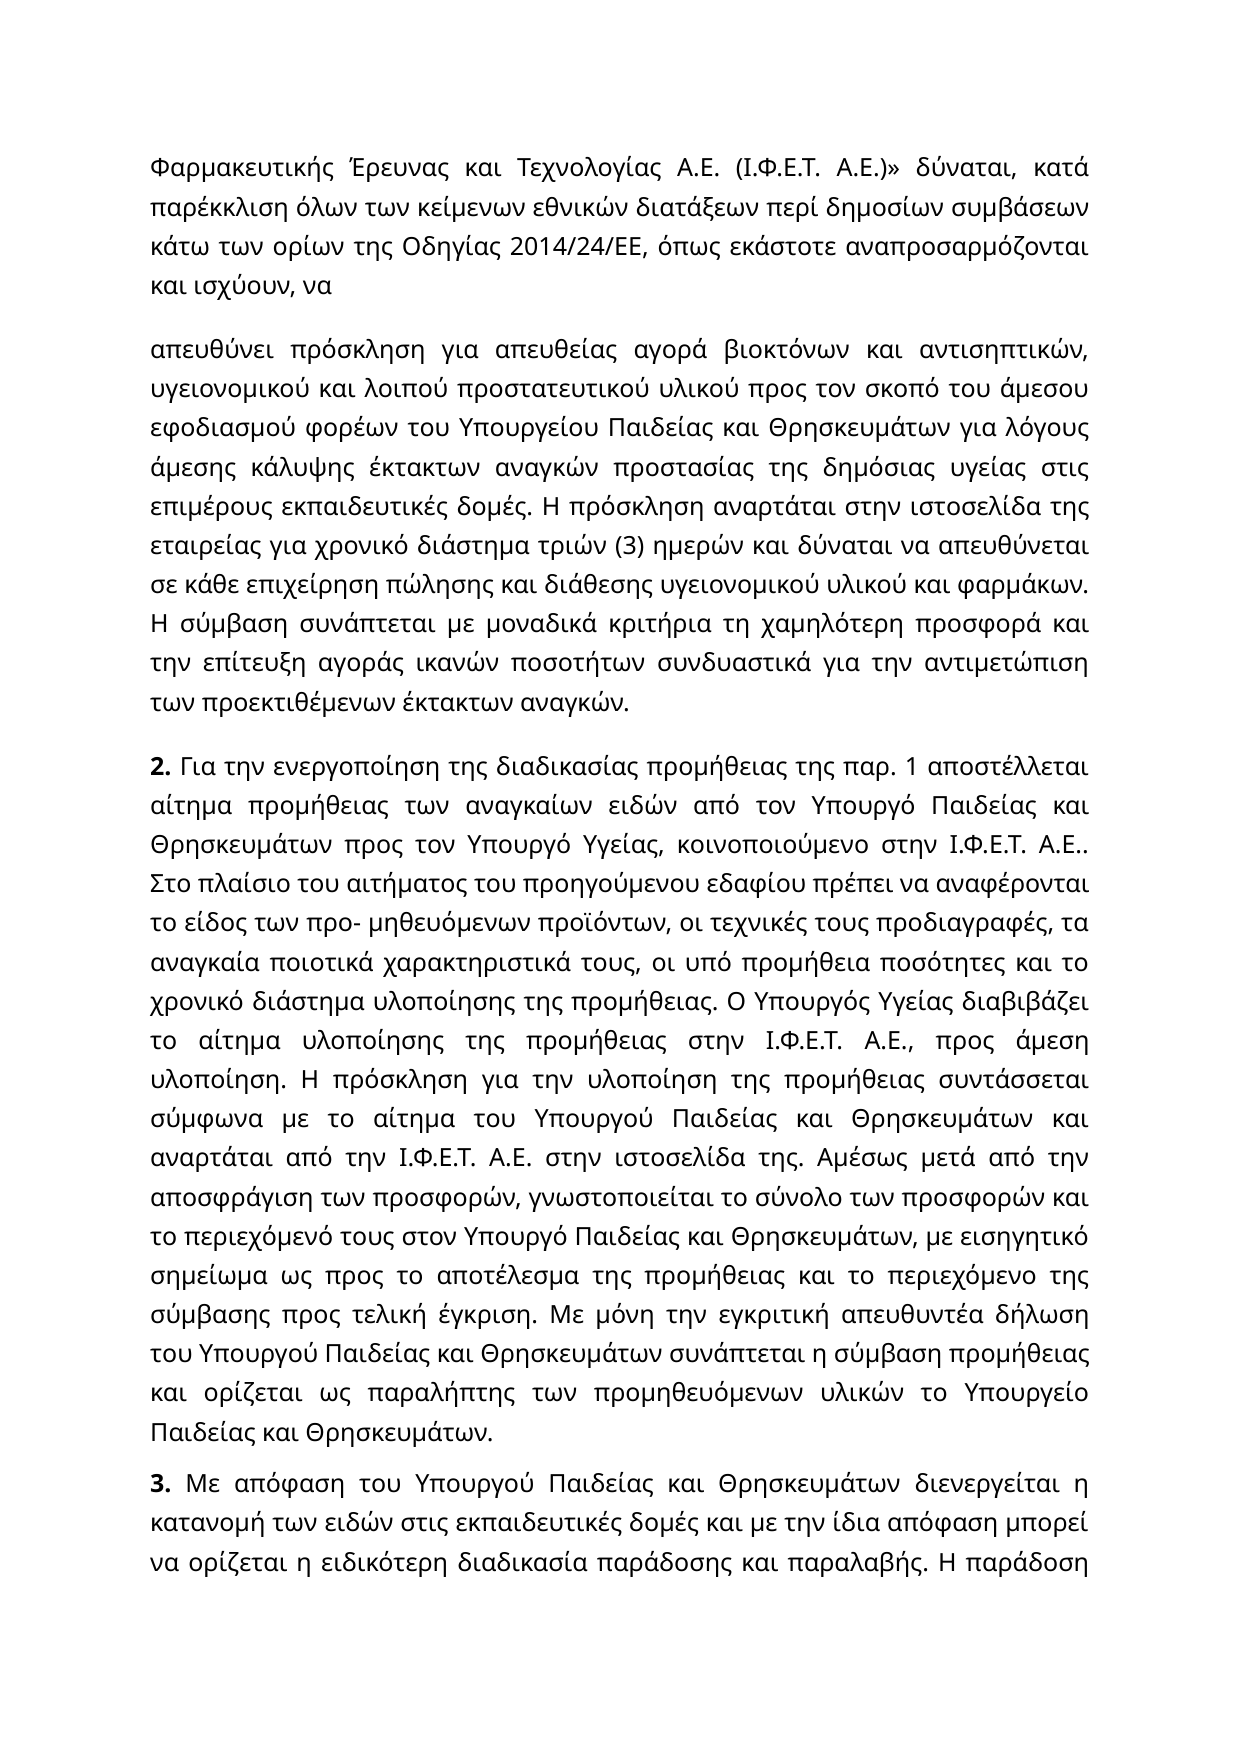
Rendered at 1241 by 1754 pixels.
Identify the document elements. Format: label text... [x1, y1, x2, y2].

text 3. Με απόφαση του Υπουργού Παιδείας και Θρησκευμάτων διενεργείται η κατανομή των ειδών στις εκπαιδευτικές δομές και με την ίδια απόφαση μπορεί να ορίζεται η ειδικότερη διαδικασία παράδοσης και παραλαβής. Η παράδοση [150, 1466, 1090, 1578]
text απευθύνει πρόσκληση για απευθείας αγορά βιοκτόνων και αντισηπτικών, υγειονομικού και λοιπού προστατευτικού υλικού προς τον σκοπό του άμεσου εφοδιασμού φορέων του Υπουργείου Παιδείας και Θρησκευμάτων για λόγους άμεσης κάλυψης έκτακτων αναγκών προστασίας της δημόσιας υγείας στις επιμέρους εκπαιδευτικές δομές. Η πρόσκληση αναρτάται στην ιστοσελίδα της εταιρείας για χρονικό διάστημα τριών (3) ημερών και δύναται να απευθύνεται σε κάθε επιχείρηση πώλησης και διάθεσης υγειονομικού υλικού και φαρμάκων. Η σύμβαση συνάπτεται με μοναδικά κριτήρια τη χαμηλότερη προσφορά και την επίτευξη αγοράς ικανών ποσοτήτων συνδυαστικά για την αντιμετώπιση των προεκτιθέμενων έκτακτων αναγκών. [150, 332, 1090, 718]
text Φαρμακευτικής Έρευνας και Τεχνολογίας Α.Ε. (Ι.Φ.Ε.Τ. Α.Ε.)» δύναται, κατά παρέκκλιση όλων των κείμενων εθνικών διατάξεων περί δημοσίων συμβάσεων κάτω των ορίων της Οδηγίας 2014/24/ΕΕ, όπως εκάστοτε αναπροσαρμόζονται και ισχύουν, να [150, 150, 1090, 302]
text 2. Για την ενεργοποίηση της διαδικασίας προμήθειας της παρ. 1 αποστέλλεται αίτημα προμήθειας των αναγκαίων ειδών από τον Υπουργό Παιδείας και Θρησκευμάτων προς τον Υπουργό Υγείας, κοινοποιούμενο στην Ι.Φ.Ε.Τ. Α.Ε.. Στο πλαίσιο του αιτήματος του προηγούμενου εδαφίου πρέπει να αναφέρονται το είδος των προ- μηθευόμενων προϊόντων, οι τεχνικές τους προδιαγραφές, τα αναγκαία ποιοτικά χαρακτηριστικά τους, οι υπό προμήθεια ποσότητες και το χρονικό διάστημα υλοποίησης της προμήθειας. Ο Υπουργός Υγείας διαβιβάζει το αίτημα υλοποίησης της προμήθειας στην Ι.Φ.Ε.Τ. Α.Ε., προς άμεση υλοποίηση. Η πρόσκληση για την υλοποίηση της προμήθειας συντάσσεται σύμφωνα με το αίτημα του Υπουργού Παιδείας και Θρησκευμάτων και αναρτάται από την Ι.Φ.Ε.Τ. Α.Ε. στην ιστοσελίδα της. Αμέσως μετά από την αποσφράγιση των προσφορών, γνωστοποιείται το σύνολο των προσφορών και το περιεχόμενό τους στον Υπουργό Παιδείας και Θρησκευμάτων, με εισηγητικό σημείωμα ως προς το αποτέλεσμα της προμήθειας και το περιεχόμενο της σύμβασης προς τελική έγκριση. Με μόνη την εγκριτική απευθυντέα δήλωση του Υπουργού Παιδείας και Θρησκευμάτων συνάπτεται η σύμβαση προμήθειας και ορίζεται ως παραλήπτης των προμηθευόμενων υλικών το Υπουργείο Παιδείας και Θρησκευμάτων. [150, 748, 1090, 1448]
